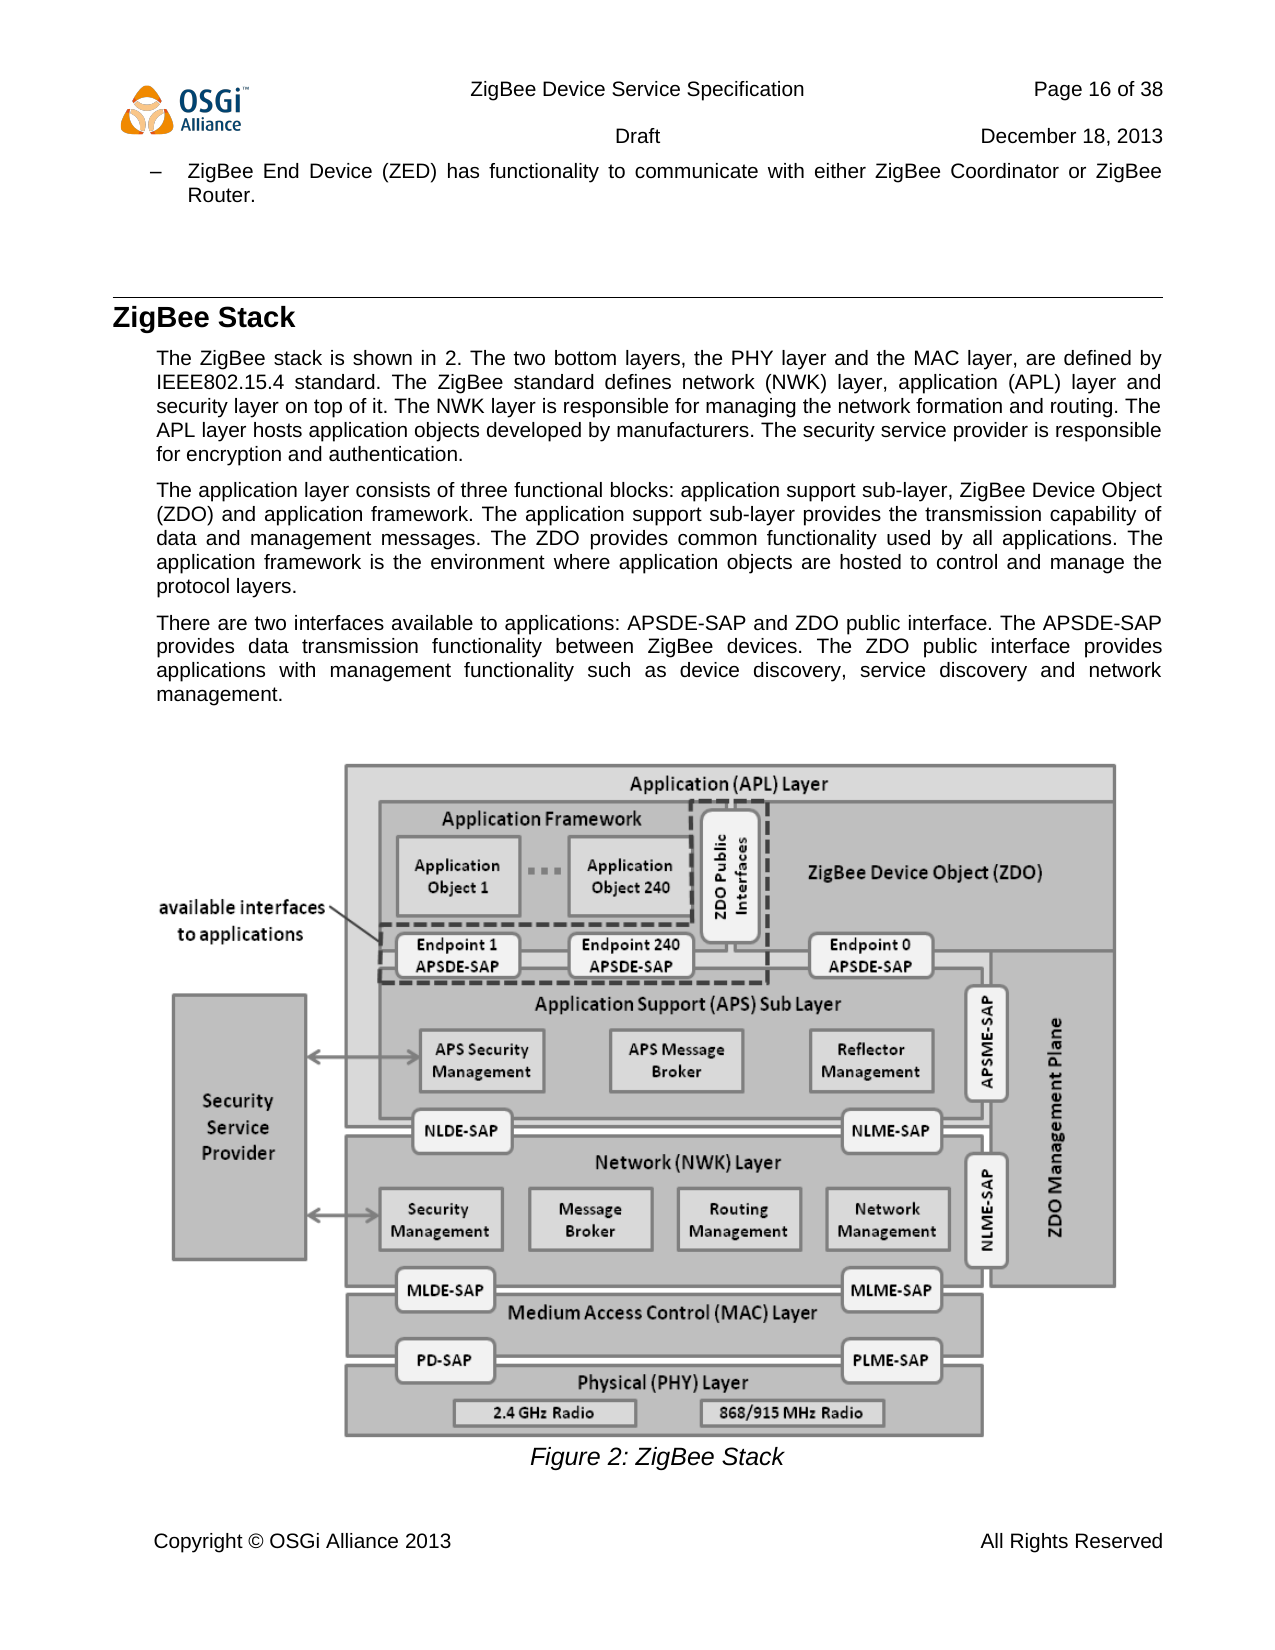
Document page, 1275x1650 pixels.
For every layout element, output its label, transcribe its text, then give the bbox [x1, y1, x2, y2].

picture [113, 78, 257, 142]
subtitle ZigBee Stack [112, 298, 1163, 333]
text Figure 2: ZigBee Stack [191, 1443, 1125, 1471]
text The application layer consists of three functional blocks: application support sub-layer, ZigBee Device Object (ZDO) and application framework. The application support sub-layer provides the transmission capability of data and management messages. The ZDO provides common functionality used by all applications. The application framework is the environment where application objects are hosted to control and manage the protocol layers. [156, 478, 1163, 598]
picture [150, 757, 1126, 1443]
list ZigBee End Device (ZED) has functionality to communicate with either ZigBee Coordinator or ZigBee Router. [150, 159, 1163, 207]
text There are two interfaces available to applications: APSDE-SAP and ZDO public interface. The APSDE-SAP provides data transmission functionality between ZigBee devices. The ZDO public interface provides applications with management functionality such as device discovery, service discovery and network management. [156, 610, 1163, 706]
text The ZigBee stack is shown in 2. The two bottom layers, the PHY layer and the MAC layer, are defined by IEEE802.15.4 standard. The ZigBee standard defines network (NWK) layer, application (APL) layer and security layer on top of it. The NWK layer is responsible for managing the network formation and routing. The APL layer hosts application objects developed by manufacturers. The security service provider is responsible for encryption and authentication. [156, 346, 1163, 466]
